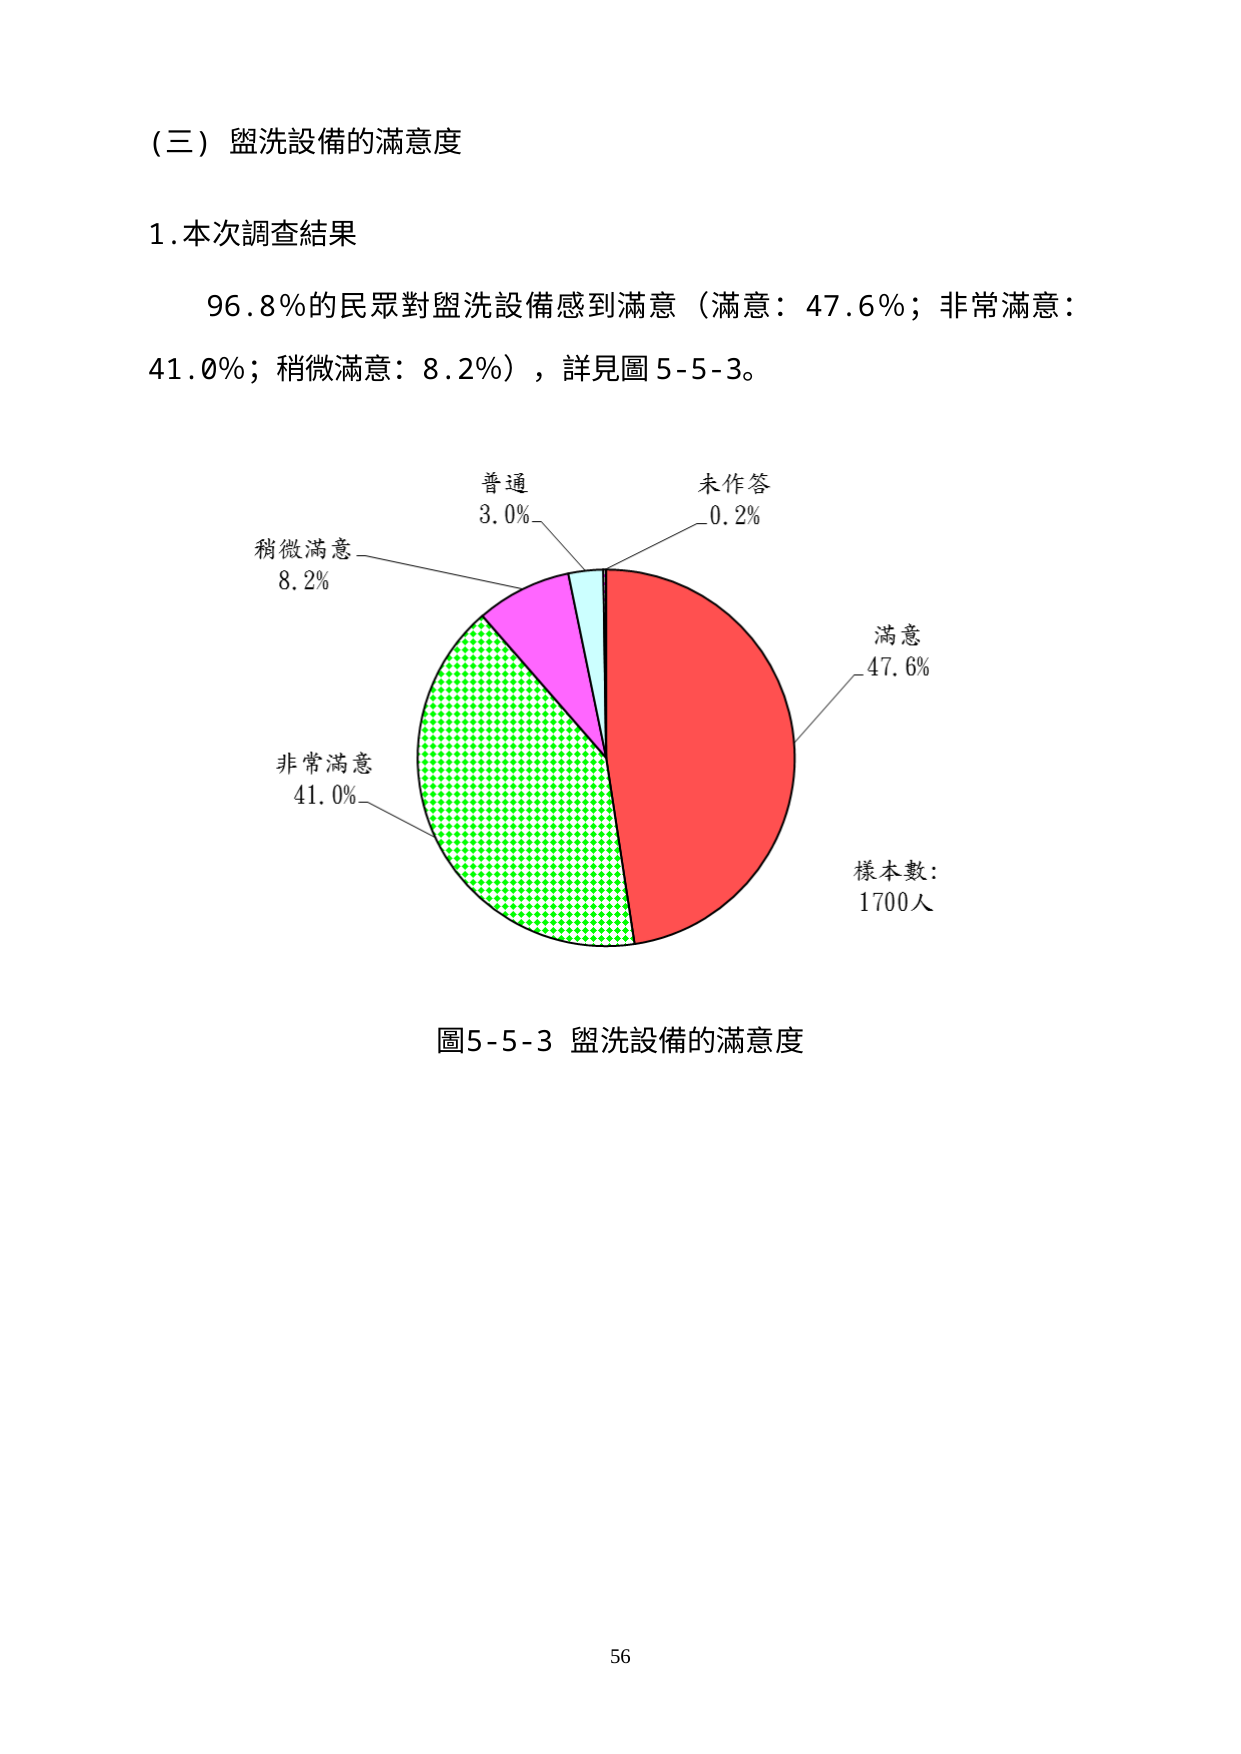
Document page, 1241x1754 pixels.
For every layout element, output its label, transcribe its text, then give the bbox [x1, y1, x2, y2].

text 96.8％的民眾對盥洗設備感到滿意（滿意：47.6％；非常滿意：41.0％；稍微滿意：8.2％），詳見圖5-5-3。 [148, 282, 1092, 388]
text (三) 盥洗設備的滿意度 [148, 118, 1092, 161]
text 1.本次調查結果 [148, 211, 1092, 253]
picture [213, 438, 1027, 958]
text 圖5-5-3 盥洗設備的滿意度 [148, 1018, 1092, 1060]
